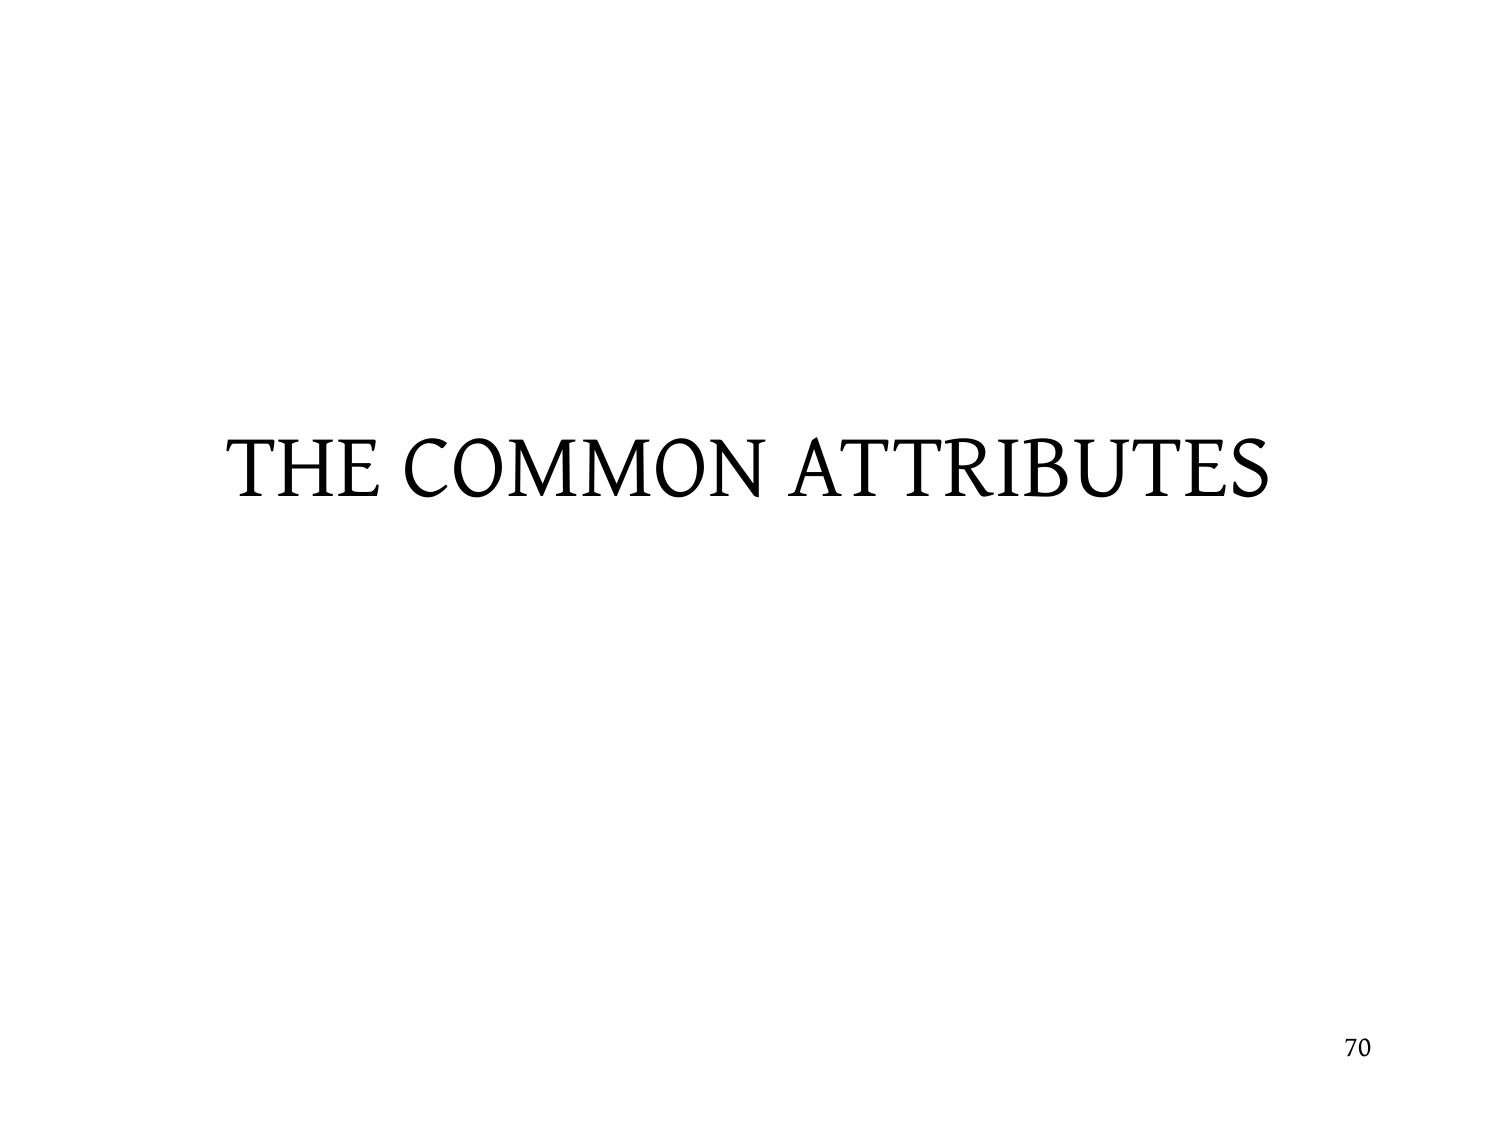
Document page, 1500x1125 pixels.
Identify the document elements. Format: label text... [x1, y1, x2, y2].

title THE COMMON ATTRIBUTES [112, 375, 1388, 563]
